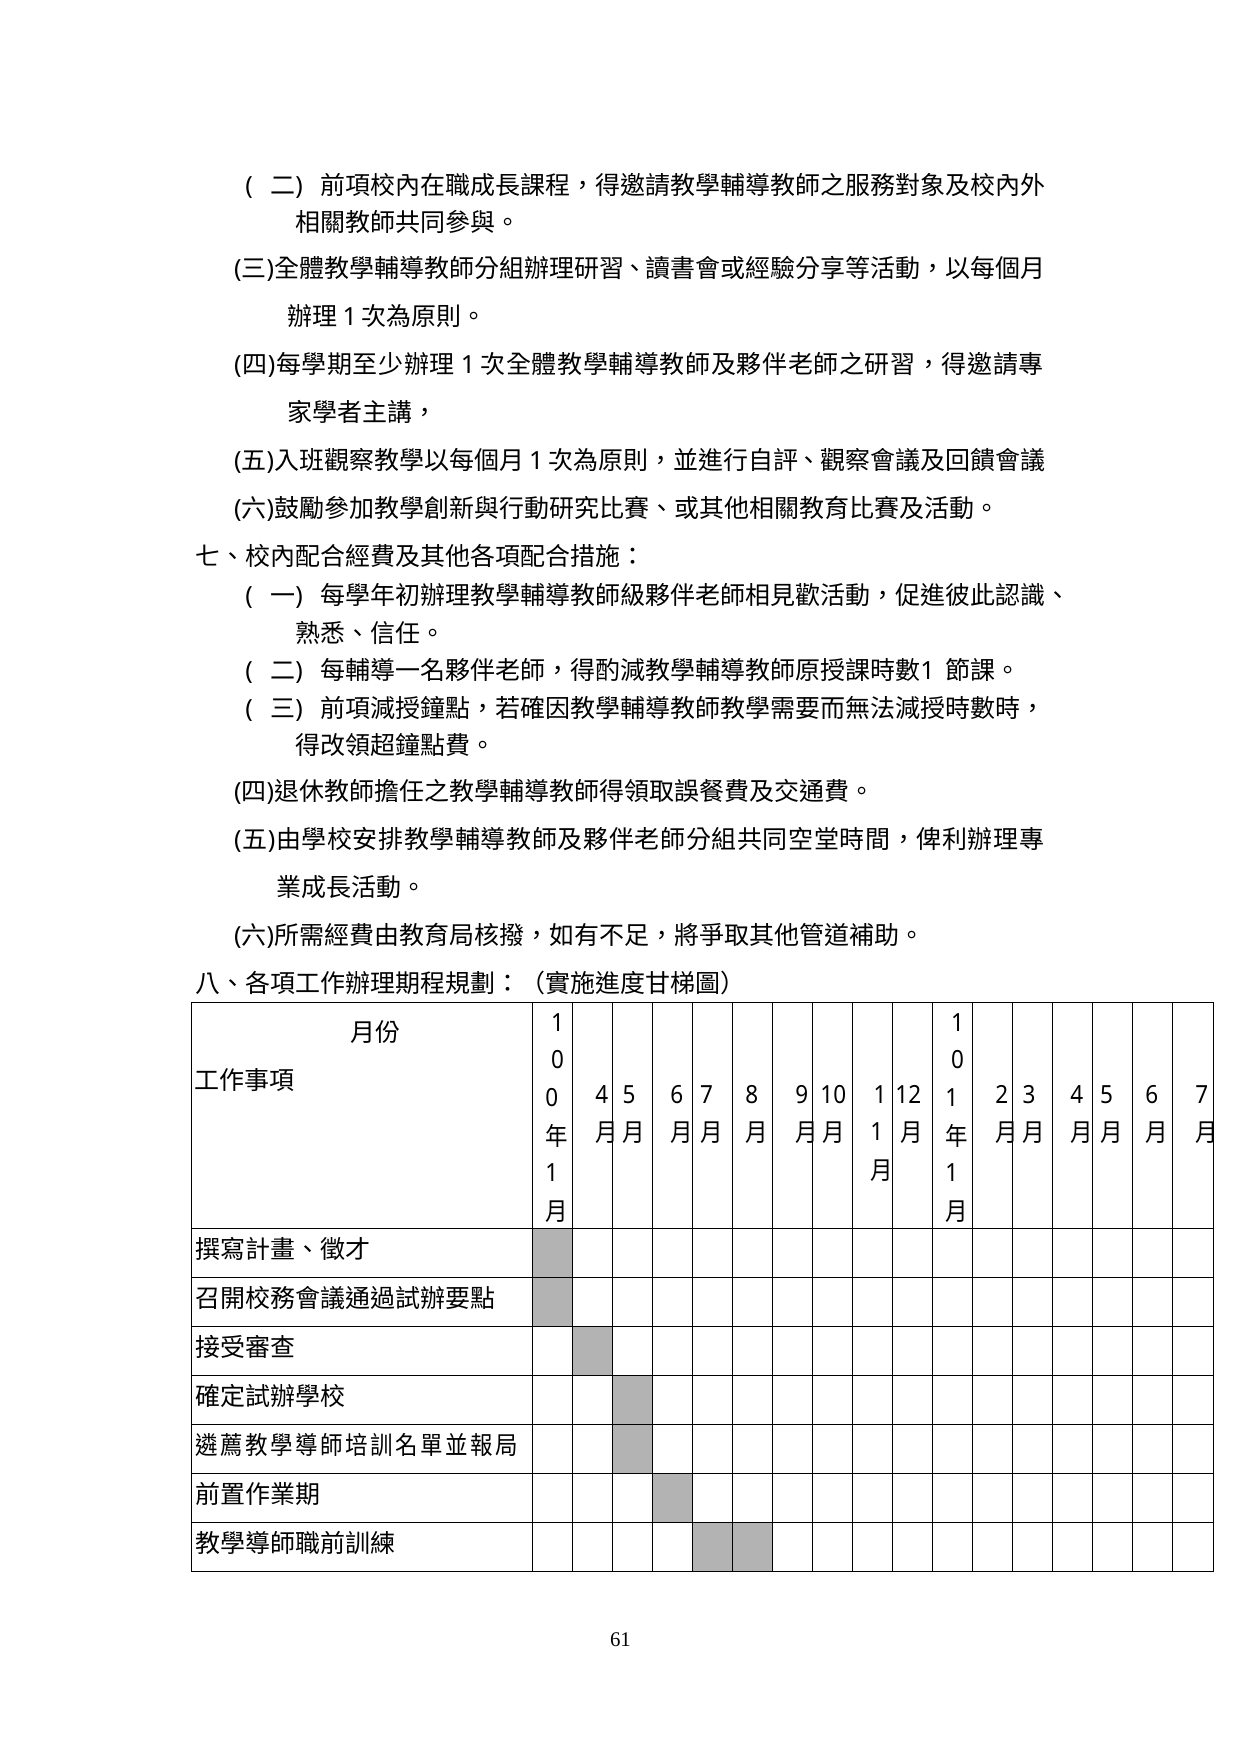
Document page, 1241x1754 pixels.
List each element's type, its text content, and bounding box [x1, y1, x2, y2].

table_cell [773, 1327, 812, 1375]
table_cell [693, 1376, 732, 1424]
table_header 12月 [893, 1003, 932, 1228]
table_cell [853, 1376, 892, 1424]
table_cell [1053, 1327, 1092, 1375]
table_cell [893, 1474, 932, 1522]
table_cell [653, 1278, 692, 1326]
table_cell [533, 1474, 572, 1522]
table_cell [653, 1327, 692, 1375]
table_cell [773, 1474, 812, 1522]
table_cell [1173, 1376, 1213, 1424]
table_cell [733, 1523, 772, 1571]
table_header 10月 [813, 1003, 852, 1228]
table_cell [1013, 1523, 1052, 1571]
text 八、各項工作辦理期程規劃：（實施進度甘梯圖） [195, 954, 1045, 1002]
table_cell [1133, 1229, 1172, 1277]
table_cell [613, 1474, 652, 1522]
table_cell [933, 1523, 972, 1571]
table_header 6月 [1133, 1003, 1172, 1228]
table_cell [533, 1425, 572, 1473]
table_cell [613, 1425, 652, 1473]
text (三)前項減授鐘點，若確因教學輔導教師教學需要而無法減授時數時，得改領超鐘點費。 [234, 687, 1045, 762]
table_cell [773, 1523, 812, 1571]
table_cell [613, 1523, 652, 1571]
table_cell [893, 1278, 932, 1326]
table_cell [893, 1523, 932, 1571]
table_cell [1053, 1523, 1092, 1571]
table_cell [1053, 1474, 1092, 1522]
table_cell [1173, 1523, 1213, 1571]
table_header 4月 [1053, 1003, 1092, 1228]
text (五)入班觀察教學以每個月1次為原則，並進行自評、觀察會議及回饋會議。 [234, 431, 1045, 479]
table_cell [1053, 1278, 1092, 1326]
text (一)每學年初辦理教學輔導教師級夥伴老師相見歡活動，促進彼此認識、熟悉、信任。 [234, 575, 1045, 650]
table_cell [1093, 1474, 1132, 1522]
table_cell [813, 1229, 852, 1277]
table_cell [1133, 1327, 1172, 1375]
table_header 8月 [733, 1003, 772, 1228]
table_header 2月 [973, 1003, 1012, 1228]
table_header 9月 [773, 1003, 812, 1228]
table_cell [733, 1425, 772, 1473]
table_cell [693, 1523, 732, 1571]
table_cell [813, 1278, 852, 1326]
table_cell [573, 1327, 612, 1375]
table_cell [1013, 1425, 1052, 1473]
table_cell [1053, 1229, 1092, 1277]
table_cell [1013, 1229, 1052, 1277]
table_cell [693, 1278, 732, 1326]
table_header 7月 [693, 1003, 732, 1228]
table_cell [813, 1376, 852, 1424]
table_cell [533, 1523, 572, 1571]
table_cell [1093, 1327, 1132, 1375]
table_cell [533, 1278, 572, 1326]
table_cell [693, 1229, 732, 1277]
table_cell [653, 1376, 692, 1424]
text (三)全體教學輔導教師分組辦理研習、讀書會或經驗分享等活動，以每個月辦理1次為原則。 [234, 239, 1045, 335]
table_cell [693, 1327, 732, 1375]
table_cell [573, 1425, 612, 1473]
table_cell [893, 1327, 932, 1375]
table_cell [1013, 1474, 1052, 1522]
table_cell [1093, 1278, 1132, 1326]
table_cell [573, 1278, 612, 1326]
table_cell [1173, 1229, 1213, 1277]
table_cell [1173, 1278, 1213, 1326]
table_header 6月 [653, 1003, 692, 1228]
table_cell [1093, 1229, 1132, 1277]
text (五)由學校安排教學輔導教師及夥伴老師分組共同空堂時間，俾利辦理專業成長活動。 [234, 810, 1045, 906]
table_cell 遴薦教學導師培訓名單並報局 [192, 1425, 532, 1473]
table_cell [573, 1523, 612, 1571]
table_cell [973, 1474, 1012, 1522]
text (四)退休教師擔任之教學輔導教師得領取誤餐費及交通費。 [234, 762, 1045, 810]
table_cell [693, 1474, 732, 1522]
table_cell [1173, 1425, 1213, 1473]
table_header 月份 工作事項 [192, 1003, 532, 1228]
table_cell [653, 1474, 692, 1522]
table_cell [1093, 1523, 1132, 1571]
table_cell [973, 1523, 1012, 1571]
table_cell [853, 1229, 892, 1277]
table_cell [1053, 1376, 1092, 1424]
table_cell [773, 1425, 812, 1473]
table_cell [1013, 1376, 1052, 1424]
table_cell [1133, 1425, 1172, 1473]
table_header 100年 1月 [533, 1003, 572, 1228]
table_cell [573, 1229, 612, 1277]
table_cell [933, 1425, 972, 1473]
table_cell [813, 1474, 852, 1522]
table_header 101 年 1月 [933, 1003, 972, 1228]
table_cell [893, 1425, 932, 1473]
table_cell 確定試辦學校 [192, 1376, 532, 1424]
table_cell [1133, 1278, 1172, 1326]
table_cell [773, 1376, 812, 1424]
text (四)每學期至少辦理1次全體教學輔導教師及夥伴老師之研習，得邀請專家學者主講， [234, 335, 1045, 431]
table_cell [853, 1474, 892, 1522]
table_cell [733, 1278, 772, 1326]
table_header 5 月 [1093, 1003, 1132, 1228]
table_cell [933, 1376, 972, 1424]
table_cell [1093, 1376, 1132, 1424]
table_cell [533, 1327, 572, 1375]
table_cell [1173, 1327, 1213, 1375]
text (六)鼓勵參加教學創新與行動研究比賽、或其他相關教育比賽及活動。 [234, 479, 1045, 527]
table_header 4月 [573, 1003, 612, 1228]
table_cell 召開校務會議通過試辦要點 [192, 1278, 532, 1326]
table_cell [1133, 1523, 1172, 1571]
table_cell [733, 1376, 772, 1424]
table_cell [613, 1376, 652, 1424]
table_cell [933, 1278, 972, 1326]
table_cell [973, 1229, 1012, 1277]
table_cell [973, 1376, 1012, 1424]
table_cell [733, 1229, 772, 1277]
table_cell [973, 1278, 1012, 1326]
table_cell [653, 1425, 692, 1473]
table_cell [853, 1523, 892, 1571]
table_cell [853, 1425, 892, 1473]
table_cell [893, 1376, 932, 1424]
table_cell [573, 1474, 612, 1522]
table_cell [1173, 1474, 1213, 1522]
table_header 3月 [1013, 1003, 1052, 1228]
table_cell [573, 1376, 612, 1424]
table_cell [533, 1229, 572, 1277]
table_cell [1013, 1278, 1052, 1326]
text 七、校內配合經費及其他各項配合措施： [195, 527, 1045, 575]
table_cell 接受審查 [192, 1327, 532, 1375]
table_cell [973, 1425, 1012, 1473]
table_cell [773, 1278, 812, 1326]
table_cell 前置作業期 [192, 1474, 532, 1522]
table_header 11月 [853, 1003, 892, 1228]
table_cell [853, 1278, 892, 1326]
table_cell 撰寫計畫、徵才 [192, 1229, 532, 1277]
table_cell [853, 1327, 892, 1375]
table_cell [893, 1229, 932, 1277]
text (二)前項校內在職成長課程，得邀請教學輔導教師之服務對象及校內外相關教師共同參與。 [234, 164, 1045, 239]
table_header 5月 [613, 1003, 652, 1228]
table_cell [973, 1327, 1012, 1375]
table_cell [653, 1523, 692, 1571]
table_cell [653, 1229, 692, 1277]
text (六)所需經費由教育局核撥，如有不足，將爭取其他管道補助。 [234, 906, 1045, 954]
table_cell [693, 1425, 732, 1473]
table_cell [1093, 1425, 1132, 1473]
table_cell 教學導師職前訓練 [192, 1523, 532, 1571]
table_cell [813, 1523, 852, 1571]
table_cell [813, 1425, 852, 1473]
table_cell [1133, 1376, 1172, 1424]
table_cell [613, 1278, 652, 1326]
table_cell [1133, 1474, 1172, 1522]
table_cell [933, 1327, 972, 1375]
table_cell [773, 1229, 812, 1277]
table_header 7月 [1173, 1003, 1213, 1228]
text (二)每輔導一名夥伴老師，得酌減教學輔導教師原授課時數1節課。 [234, 650, 1045, 687]
table_cell [1053, 1425, 1092, 1473]
table_cell [613, 1229, 652, 1277]
table_cell [933, 1229, 972, 1277]
table_cell [613, 1327, 652, 1375]
table_cell [733, 1327, 772, 1375]
table_cell [1013, 1327, 1052, 1375]
table_cell [813, 1327, 852, 1375]
table_cell [933, 1474, 972, 1522]
table_cell [733, 1474, 772, 1522]
table_cell [533, 1376, 572, 1424]
